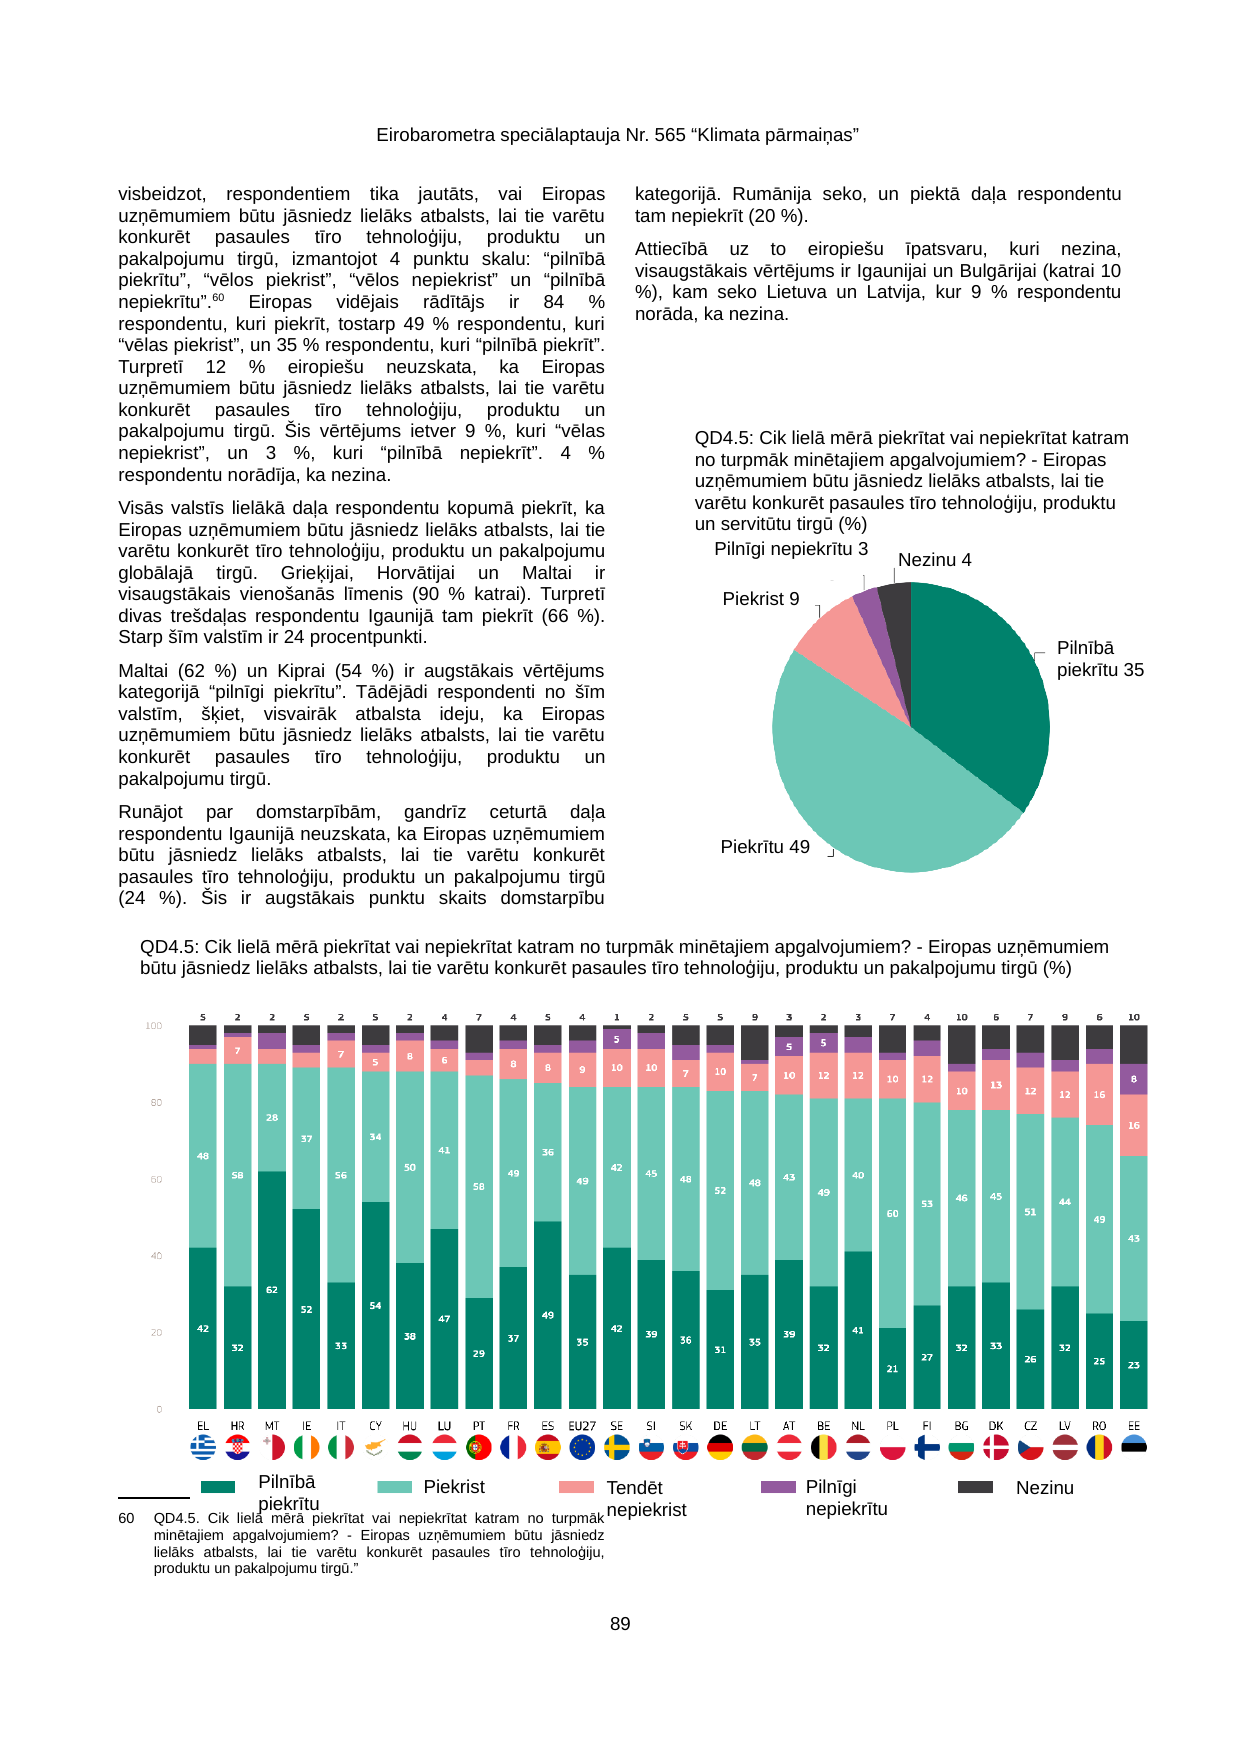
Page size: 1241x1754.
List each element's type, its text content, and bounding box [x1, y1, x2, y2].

picture [766, 563, 1053, 874]
text visbeidzot, respondentiem tika jautāts, vai Eiropas uzņēmumiem būtu jāsniedz lielāks atbalsts, lai tie varētu konkurēt pasaules tīro tehnoloģiju, produktu un pakalpojumu tirgū, izmantojot 4 punktu skalu: “pilnībā piekrītu”, “vēlos piekrist”, “vēlos nepiekrist” un “pilnībā nepiekrītu”. Eiropas vidējais rādītājs ir 84 % respondentu, kuri piekrīt, tostarp 49 % respondentu, kuri “vēlas piekrist”, un 35 % respondentu, kuri “pilnībā piekrīt”. Turpretī 12 % eiropiešu neuzskata, ka Eiropas uzņēmumiem būtu jāsniedz lielāks atbalsts, lai tie varētu konkurēt pasaules tīro tehnoloģiju, produktu un pakalpojumu tirgū. Šis vērtējums ietver 9 %, kuri “vēlas nepiekrist”, un 3 %, kuri “pilnībā nepiekrīt”. 4 % respondentu norādīja, ka nezina. [118, 183, 605, 485]
text Attiecībā uz to eiropiešu īpatsvaru, kuri nezina, visaugstākais vērtējums ir Igaunijai un Bulgārijai (katrai 10 %), kam seko Lietuva un Latvija, kur 9 % respondentu norāda, ka nezina. [635, 238, 1122, 324]
text Runājot par domstarpībām, gandrīz ceturtā daļa respondentu Igaunijā neuzskata, ka Eiropas uzņēmumiem būtu jāsniedz lielāks atbalsts, lai tie varētu konkurēt pasaules tīro tehnoloģiju, produktu un pakalpojumu tirgū (24 %). Šis ir augstākais punktu skaits domstarpību [118, 801, 605, 909]
text kategorijā. Rumānija seko, un piektā daļa respondentu tam nepiekrīt (20 %). [635, 183, 1122, 226]
text QD4.5. Cik lielā mērā piekrītat vai nepiekrītat katram no turpmāk minētajiem apgalvojumiem? - Eiropas uzņēmumiem būtu jāsniedz lielāks atbalsts, lai tie varētu konkurēt pasaules tīro tehnoloģiju, produktu un pakalpojumu tirgū.” [118, 1510, 605, 1577]
picture [137, 1000, 1156, 1507]
text Maltai (62 %) un Kiprai (54 %) ir augstākais vērtējums kategorijā “pilnīgi piekrītu”. Tādējādi respondenti no šīm valstīm, šķiet, visvairāk atbalsta ideju, ka Eiropas uzņēmumiem būtu jāsniedz lielāks atbalsts, lai tie varētu konkurēt pasaules tīro tehnoloģiju, produktu un pakalpojumu tirgū. [118, 659, 605, 789]
text Visās valstīs lielākā daļa respondentu kopumā piekrīt, ka Eiropas uzņēmumiem būtu jāsniedz lielāks atbalsts, lai tie varētu konkurēt tīro tehnoloģiju, produktu un pakalpojumu globālajā tirgū. Grieķijai, Horvātijai un Maltai ir visaugstākais vienošanās līmenis (90 % katrai). Turpretī divas trešdaļas respondentu Igaunijā tam piekrīt (66 %). Starp šīm valstīm ir 24 procentpunkti. [118, 497, 605, 648]
